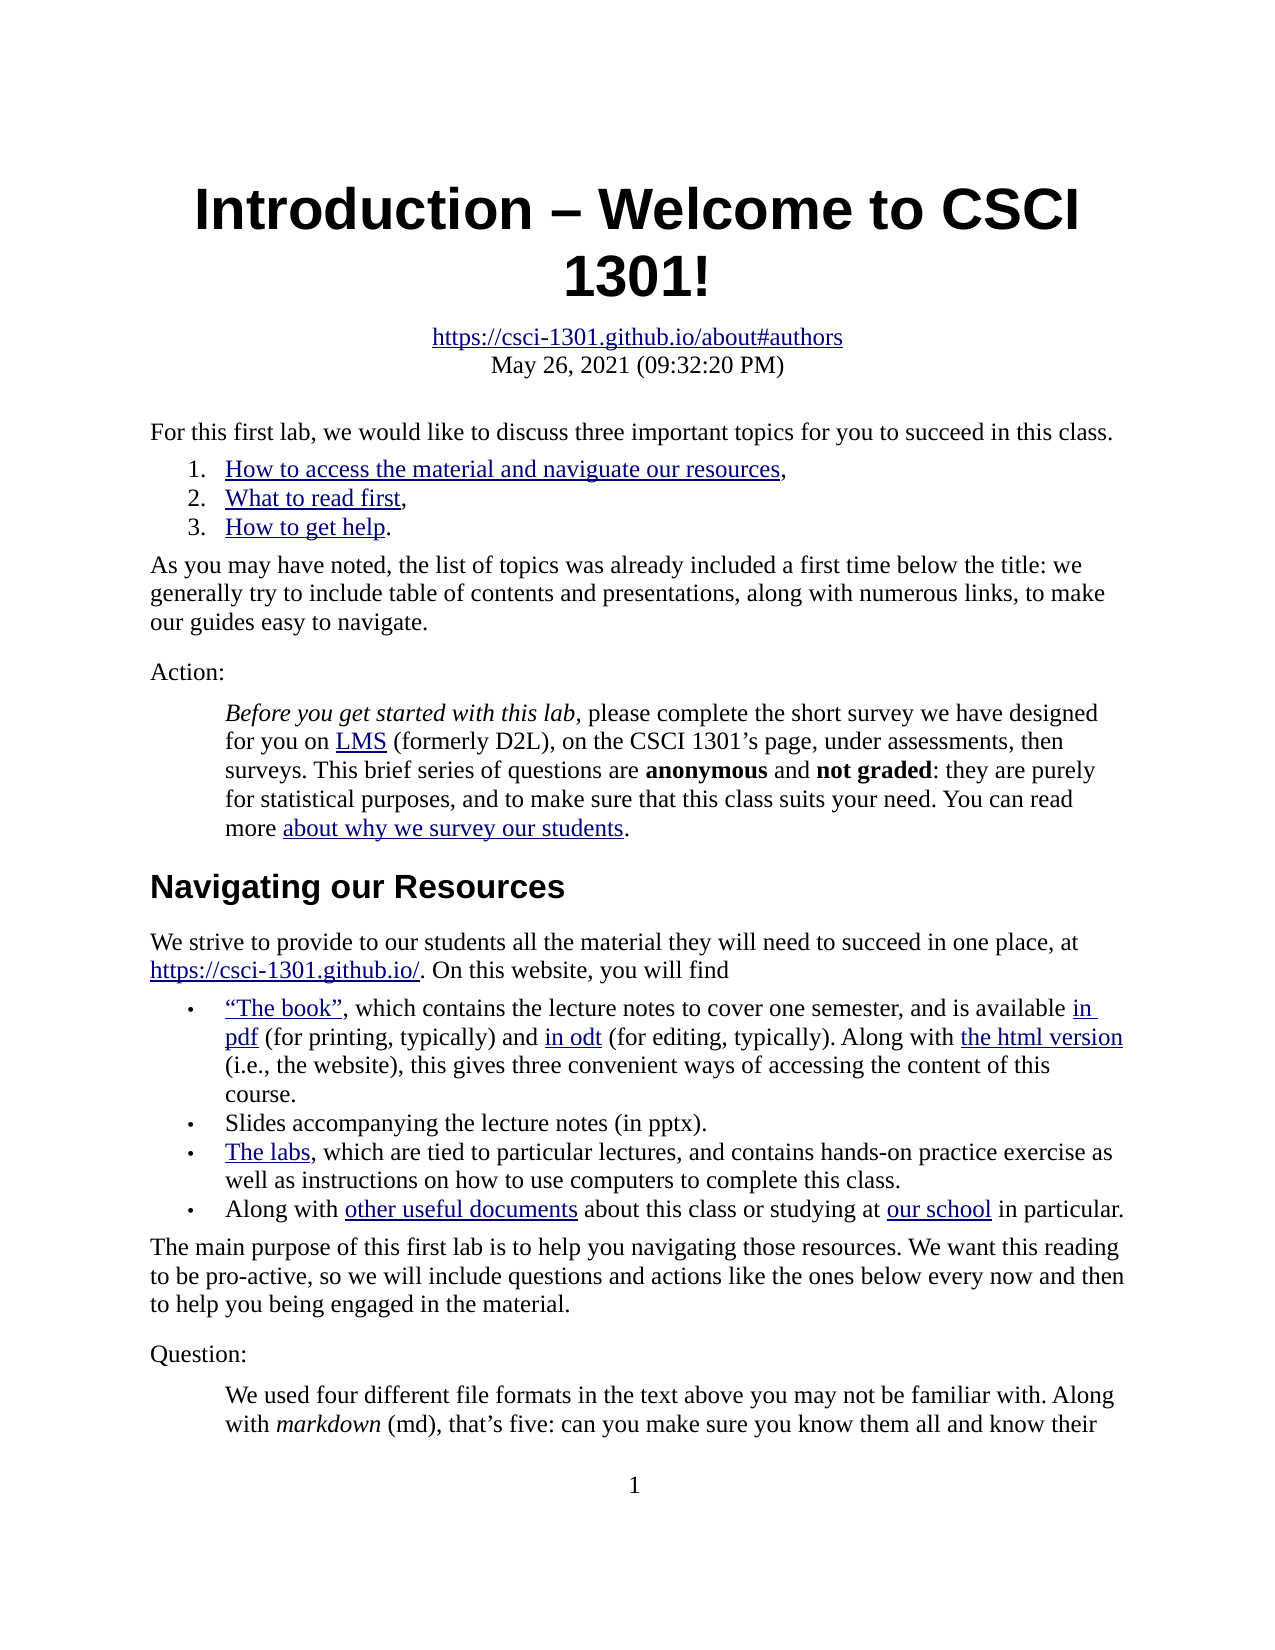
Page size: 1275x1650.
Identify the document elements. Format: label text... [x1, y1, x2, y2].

list The labs, which are tied to particular lectures, and contains hands-on practice exercise as well as instructions on how to use computers to complete this class. [187, 1137, 1125, 1194]
text Before you get started with this lab, please complete the short survey we have designed for you on LMS (formerly D2L), on the CSCI 1301’s page, under assessments, then surveys. This brief series of questions are anonymous and not graded: they are purely for statistical purposes, and to make sure that this class suits your need. You can read more about why we survey our students. [225, 698, 1125, 841]
list How to access the material and naviguate our resources, [187, 454, 1125, 483]
text The main purpose of this first lab is to help you navigating those resources. We want this reading to be pro-active, so we will include questions and actions like the ones below every now and then to help you being engaged in the material. [150, 1232, 1125, 1318]
subtitle Navigating our Resources [150, 866, 1125, 905]
text May 26, 2021 (09:32:20 PM) [150, 350, 1125, 379]
text As you may have noted, the list of topics was already included a first time below the title: we generally try to include table of contents and presentations, along with numerous links, to make our guides easy to navigate. [150, 550, 1125, 636]
list Along with other useful documents about this class or studying at our school in particular. [187, 1194, 1125, 1223]
text Action: [150, 657, 1125, 686]
text Question: [150, 1339, 1125, 1368]
list How to get help. [187, 512, 1125, 541]
list Slides accompanying the lecture notes (in pptx). [187, 1108, 1125, 1137]
list What to read first, [187, 483, 1125, 512]
text We used four different file formats in the text above you may not be familiar with. Along with markdown (md), that’s five: can you make sure you know them all and know their [225, 1380, 1125, 1437]
title Introduction – Welcome to CSCI 1301! [150, 175, 1125, 309]
text We strive to provide to our students all the material they will need to succeed in one place, at https://csci-1301.github.io/. On this website, you will find [150, 927, 1125, 984]
text https://csci-1301.github.io/about#authors [150, 322, 1125, 350]
text For this first lab, we would like to discuss three important topics for you to succeed in this class. [150, 417, 1125, 446]
list “The book”, which contains the lecture notes to cover one semester, and is available in pdf (for printing, typically) and in odt (for editing, typically). Along with the html version (i.e., the website), this gives three convenient ways of accessing the content of this course. [187, 993, 1125, 1108]
